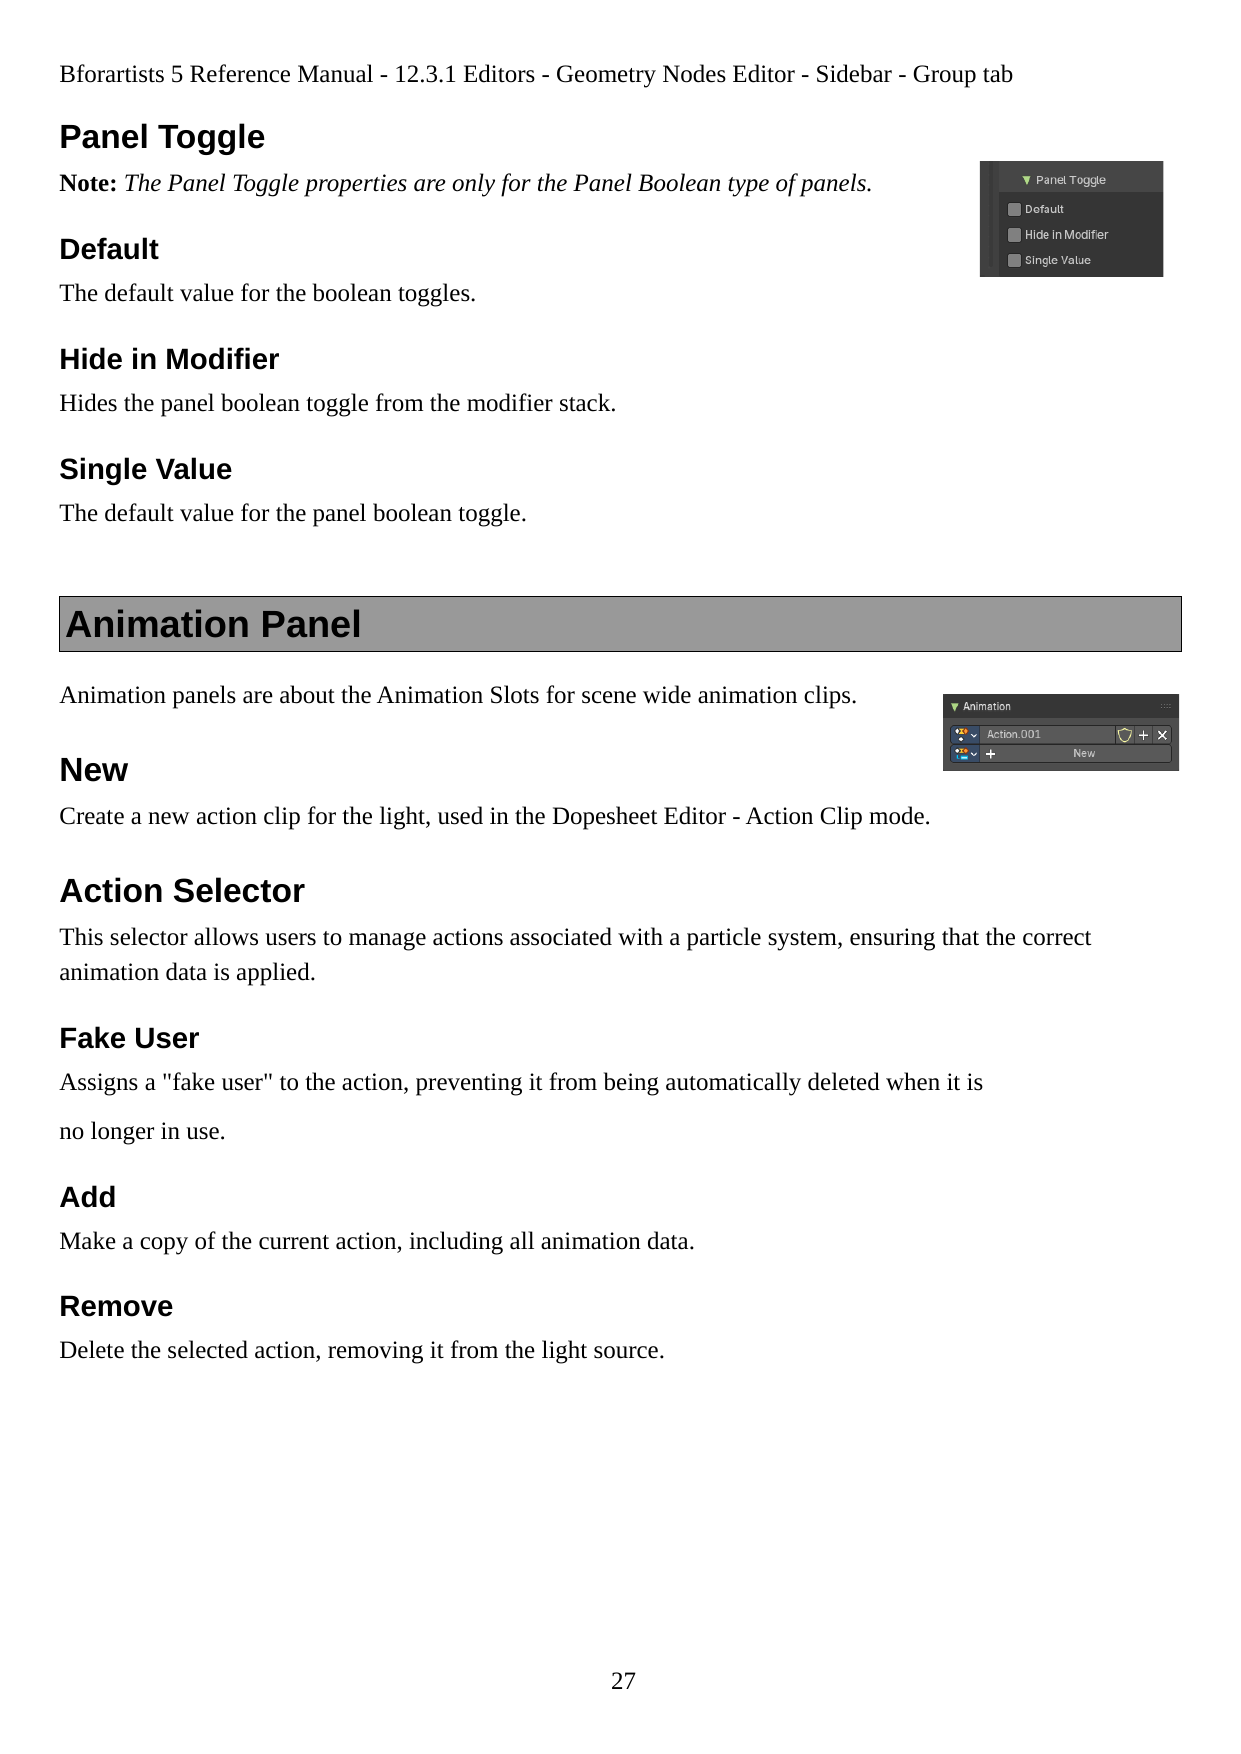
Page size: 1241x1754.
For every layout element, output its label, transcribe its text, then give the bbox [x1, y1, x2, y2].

subtitle Single Value [59, 452, 1181, 486]
table_header Animation Panel [60, 597, 1181, 651]
subtitle New [59, 750, 1181, 789]
text Note: The Panel Toggle properties are only for the Panel Boolean type of panels. [59, 168, 979, 197]
subtitle Panel Toggle [59, 117, 1181, 156]
text Assigns a "fake user" to the action, preventing it from being automatically deleted when it is [59, 1067, 1181, 1096]
text The default value for the boolean toggles. [59, 278, 1181, 307]
subtitle [1164, 232, 1181, 266]
subtitle Hide in Modifier [59, 342, 1181, 376]
subtitle Fake User [59, 1021, 1181, 1054]
text no longer in use. [59, 1116, 1181, 1144]
picture [943, 694, 1180, 771]
subtitle Remove [59, 1289, 1181, 1323]
text Delete the selected action, removing it from the light source. [59, 1336, 1181, 1364]
subtitle Action Selector [59, 871, 1181, 910]
text Create a new action clip for the light, used in the Dopesheet Editor - Action Clip mode. [59, 801, 1181, 830]
text The default value for the panel boolean toggle. [59, 498, 1181, 527]
picture [979, 161, 1164, 277]
text This selector allows users to manage actions associated with a particle system, ensuring that the correct animation data is applied. [59, 922, 1181, 986]
text Animation panels are about the Animation Slots for scene wide animation clips. [59, 680, 1181, 709]
subtitle Default [59, 232, 979, 266]
subtitle Add [59, 1179, 1181, 1213]
text Make a copy of the current action, including all animation data. [59, 1226, 1181, 1254]
text Hides the panel boolean toggle from the modifier stack. [59, 388, 1181, 417]
